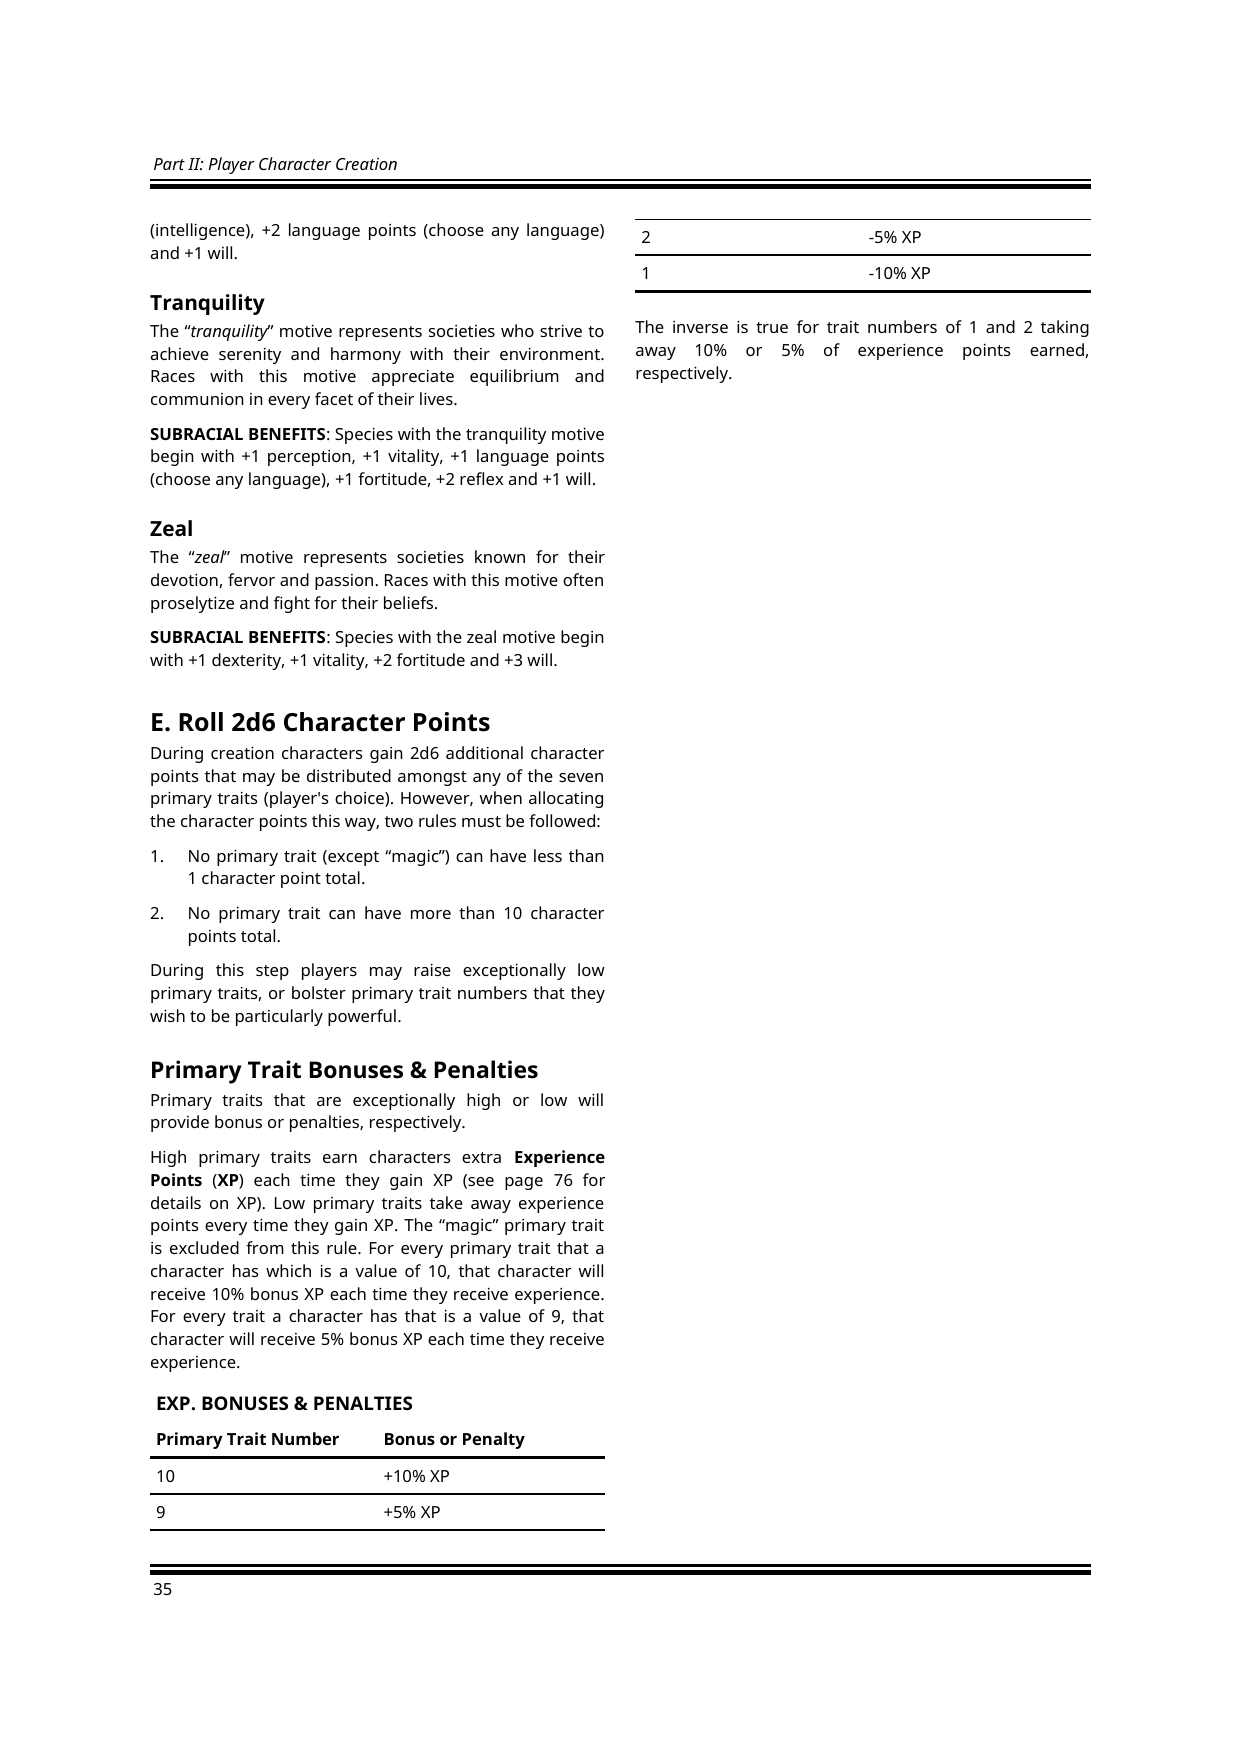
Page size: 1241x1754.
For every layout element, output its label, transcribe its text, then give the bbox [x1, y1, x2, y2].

text The “zeal” motive represents societies known for their devotion, fervor and passion. Races with this motive often proselytize and fight for their beliefs. [150, 546, 605, 614]
text SUBRACIAL BENEFITS: Species with the zeal motive begin with +1 dexterity, +1 vitality, +2 fortitude and +3 will. [150, 626, 605, 671]
text Primary traits that are exceptionally high or low will provide bonus or penalties, respectively. [150, 1088, 605, 1134]
text The “tranquility” motive represents societies who strive to achieve serenity and harmony with their environment. Races with this motive appreciate equilibrium and communion in every facet of their lives. [150, 319, 605, 410]
text High primary traits earn characters extra Experience Points (XP) each time they gain XP (see page 54 for details on XP). Low primary traits take away experience points every time they gain XP. The “magic” primary trait is excluded from this rule. For every primary trait that a character has which is a value of 10, that character will receive 10% bonus XP each time they receive experience. For every trait a character has that is a value of 9, that character will receive 5% bonus XP each time they receive experience. [150, 1146, 605, 1373]
table_cell Bonus or Penalty [378, 1422, 605, 1456]
list No primary trait can have more than 10 character points total. [150, 902, 605, 947]
table_cell +10% XP [378, 1459, 605, 1493]
table_cell 1 [635, 256, 863, 290]
text SUBRACIAL BENEFITS: Species with the tranquility motive begin with +1 perception, +1 vitality, +1 language points (choose any language), +1 fortitude, +2 reflex and +1 will. [150, 422, 605, 490]
table_cell -10% XP [863, 256, 1091, 290]
table_cell -5% XP [863, 220, 1091, 254]
table_cell +5% XP [378, 1495, 605, 1529]
table_cell 2 [635, 220, 863, 254]
text Zeal [150, 514, 605, 543]
text Primary Trait Bonuses & Penalties [150, 1054, 605, 1085]
text During creation characters gain 2d6 additional character points that may be distributed amongst any of the seven primary traits (player's choice). However, when allocating the character points this way, two rules must be followed: [150, 741, 605, 832]
text Tranquility [150, 288, 605, 316]
table_cell 10 [150, 1459, 377, 1493]
text During this step players may raise exceptionally low primary traits, or bolster primary trait numbers that they wish to be particularly powerful. [150, 959, 605, 1027]
text (intelligence), +2 language points (choose any language) and +1 will. [150, 219, 605, 264]
text The inverse is true for trait numbers of 1 and 2 taking away 10% or 5% of experience points earned, respectively. [635, 293, 1091, 384]
list No primary trait (except “magic”) can have less than 1 character point total. [150, 844, 605, 890]
table_cell Primary Trait Number [150, 1422, 377, 1456]
subtitle E. Roll 2d6 Character Points [150, 704, 605, 738]
table_cell 9 [150, 1495, 377, 1529]
table_header EXP. Bonuses & Penalties [150, 1385, 605, 1422]
